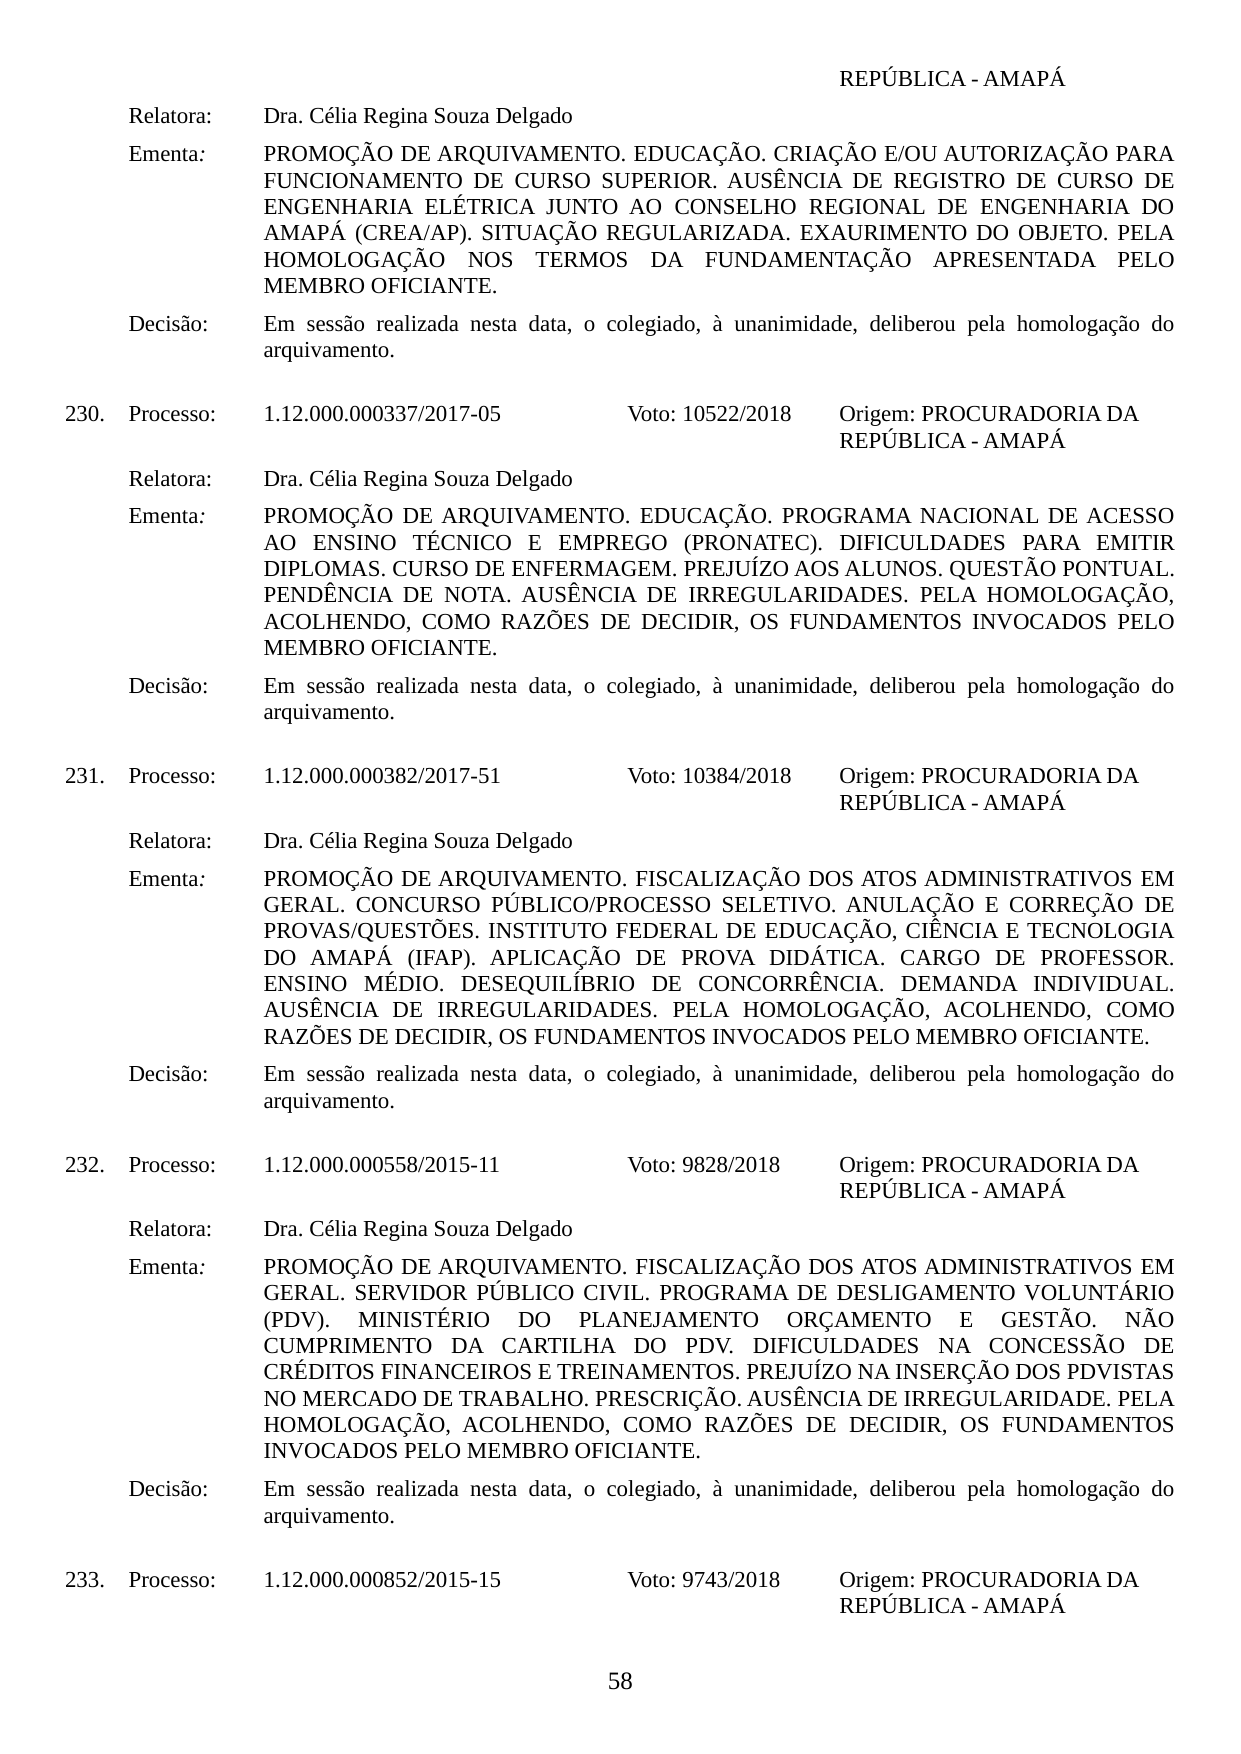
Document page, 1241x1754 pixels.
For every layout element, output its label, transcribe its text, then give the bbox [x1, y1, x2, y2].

table_cell Relatora: [123, 459, 257, 497]
table_header 230. [59, 395, 123, 459]
table_cell Em sessão realizada nesta data, o colegiado, à unanimidade, deliberou pela homologação do arquivamento. [258, 666, 1181, 731]
table_header 233. [59, 1560, 123, 1624]
table_cell [59, 859, 123, 1055]
table_header Processo: [123, 1560, 257, 1624]
table_cell Em sessão realizada nesta data, o colegiado, à unanimidade, deliberou pela homologação do arquivamento. [258, 1470, 1181, 1534]
table_cell Decisão: [123, 304, 257, 368]
table_header 232. [59, 1145, 123, 1209]
table_cell Ementa: [123, 497, 257, 666]
table_cell Decisão: [123, 666, 257, 731]
table_header REPÚBLICA - AMAPÁ [834, 59, 1181, 97]
table_cell [59, 304, 123, 368]
table_cell Relatora: [123, 1210, 257, 1247]
table_cell Ementa: [123, 859, 257, 1055]
table_header Processo: [123, 757, 257, 821]
table_cell PROMOÇÃO DE ARQUIVAMENTO. EDUCAÇÃO. CRIAÇÃO E/OU AUTORIZAÇÃO PARA FUNCIONAMENTO DE CURSO SUPERIOR. AUSÊNCIA DE REGISTRO DE CURSO DE ENGENHARIA ELÉTRICA JUNTO AO CONSELHO REGIONAL DE ENGENHARIA DO AMAPÁ (CREA/AP). SITUAÇÃO REGULARIZADA. EXAURIMENTO DO OBJETO. PELA HOMOLOGAÇÃO NOS TERMOS DA FUNDAMENTAÇÃO APRESENTADA PELO MEMBRO OFICIANTE. [258, 135, 1181, 304]
table_header Origem: PROCURADORIA DA REPÚBLICA - AMAPÁ [834, 1145, 1181, 1209]
table_cell PROMOÇÃO DE ARQUIVAMENTO. EDUCAÇÃO. PROGRAMA NACIONAL DE ACESSO AO ENSINO TÉCNICO E EMPREGO (PRONATEC). DIFICULDADES PARA EMITIR DIPLOMAS. CURSO DE ENFERMAGEM. PREJUÍZO AOS ALUNOS. QUESTÃO PONTUAL. PENDÊNCIA DE NOTA. AUSÊNCIA DE IRREGULARIDADES. PELA HOMOLOGAÇÃO, ACOLHENDO, COMO RAZÕES DE DECIDIR, OS FUNDAMENTOS INVOCADOS PELO MEMBRO OFICIANTE. [258, 497, 1181, 666]
table_cell Dra. Célia Regina Souza Delgado [258, 1210, 1181, 1247]
table_cell Em sessão realizada nesta data, o colegiado, à unanimidade, deliberou pela homologação do arquivamento. [258, 1055, 1181, 1119]
table_cell [59, 666, 123, 731]
table_cell [59, 135, 123, 304]
table_header Origem: PROCURADORIA DA REPÚBLICA - AMAPÁ [834, 1560, 1181, 1624]
table_cell Em sessão realizada nesta data, o colegiado, à unanimidade, deliberou pela homologação do arquivamento. [258, 304, 1181, 368]
table_cell [59, 1210, 123, 1247]
table_cell Relatora: [123, 821, 257, 859]
table_cell Decisão: [123, 1055, 257, 1119]
table_header Voto: 9828/2018 [621, 1145, 833, 1209]
table_header Voto: 9743/2018 [621, 1560, 833, 1624]
table_cell Dra. Célia Regina Souza Delgado [258, 459, 1181, 497]
table_cell Dra. Célia Regina Souza Delgado [258, 821, 1181, 859]
table_cell [59, 1055, 123, 1119]
table_cell [59, 1247, 123, 1469]
table_cell PROMOÇÃO DE ARQUIVAMENTO. FISCALIZAÇÃO DOS ATOS ADMINISTRATIVOS EM GERAL. SERVIDOR PÚBLICO CIVIL. PROGRAMA DE DESLIGAMENTO VOLUNTÁRIO (PDV). MINISTÉRIO DO PLANEJAMENTO ORÇAMENTO E GESTÃO. NÃO CUMPRIMENTO DA CARTILHA DO PDV. DIFICULDADES NA CONCESSÃO DE CRÉDITOS FINANCEIROS E TREINAMENTOS. PREJUÍZO NA INSERÇÃO DOS PDVISTAS NO MERCADO DE TRABALHO. PRESCRIÇÃO. AUSÊNCIA DE IRREGULARIDADE. PELA HOMOLOGAÇÃO, ACOLHENDO, COMO RAZÕES DE DECIDIR, OS FUNDAMENTOS INVOCADOS PELO MEMBRO OFICIANTE. [258, 1247, 1181, 1469]
table_cell [59, 497, 123, 666]
table_header [59, 59, 123, 97]
table_header Processo: [123, 1145, 257, 1209]
table_cell [59, 459, 123, 497]
table_cell Decisão: [123, 1470, 257, 1534]
table_header 1.12.000.000382/2017-51 [258, 757, 621, 821]
table_cell [59, 821, 123, 859]
table_cell [59, 97, 123, 135]
table_header Origem: PROCURADORIA DA REPÚBLICA - AMAPÁ [834, 757, 1181, 821]
table_cell Relatora: [123, 97, 257, 135]
table_header [621, 59, 833, 97]
table_header 1.12.000.000558/2015-11 [258, 1145, 621, 1209]
table_header Origem: PROCURADORIA DA REPÚBLICA - AMAPÁ [834, 395, 1181, 459]
table_cell PROMOÇÃO DE ARQUIVAMENTO. FISCALIZAÇÃO DOS ATOS ADMINISTRATIVOS EM GERAL. CONCURSO PÚBLICO/PROCESSO SELETIVO. ANULAÇÃO E CORREÇÃO DE PROVAS/QUESTÕES. INSTITUTO FEDERAL DE EDUCAÇÃO, CIÊNCIA E TECNOLOGIA DO AMAPÁ (IFAP). APLICAÇÃO DE PROVA DIDÁTICA. CARGO DE PROFESSOR. ENSINO MÉDIO. DESEQUILÍBRIO DE CONCORRÊNCIA. DEMANDA INDIVIDUAL. AUSÊNCIA DE IRREGULARIDADES. PELA HOMOLOGAÇÃO, ACOLHENDO, COMO RAZÕES DE DECIDIR, OS FUNDAMENTOS INVOCADOS PELO MEMBRO OFICIANTE. [258, 859, 1181, 1055]
table_header 1.12.000.000337/2017-05 [258, 395, 621, 459]
table_header Processo: [123, 395, 257, 459]
table_header 231. [59, 757, 123, 821]
table_cell Ementa: [123, 135, 257, 304]
table_header Voto: 10384/2018 [621, 757, 833, 821]
table_cell Ementa: [123, 1247, 257, 1469]
table_header [123, 59, 257, 97]
table_header Voto: 10522/2018 [621, 395, 833, 459]
table_header [258, 59, 621, 97]
table_cell Dra. Célia Regina Souza Delgado [258, 97, 1181, 135]
table_header 1.12.000.000852/2015-15 [258, 1560, 621, 1624]
table_cell [59, 1470, 123, 1534]
